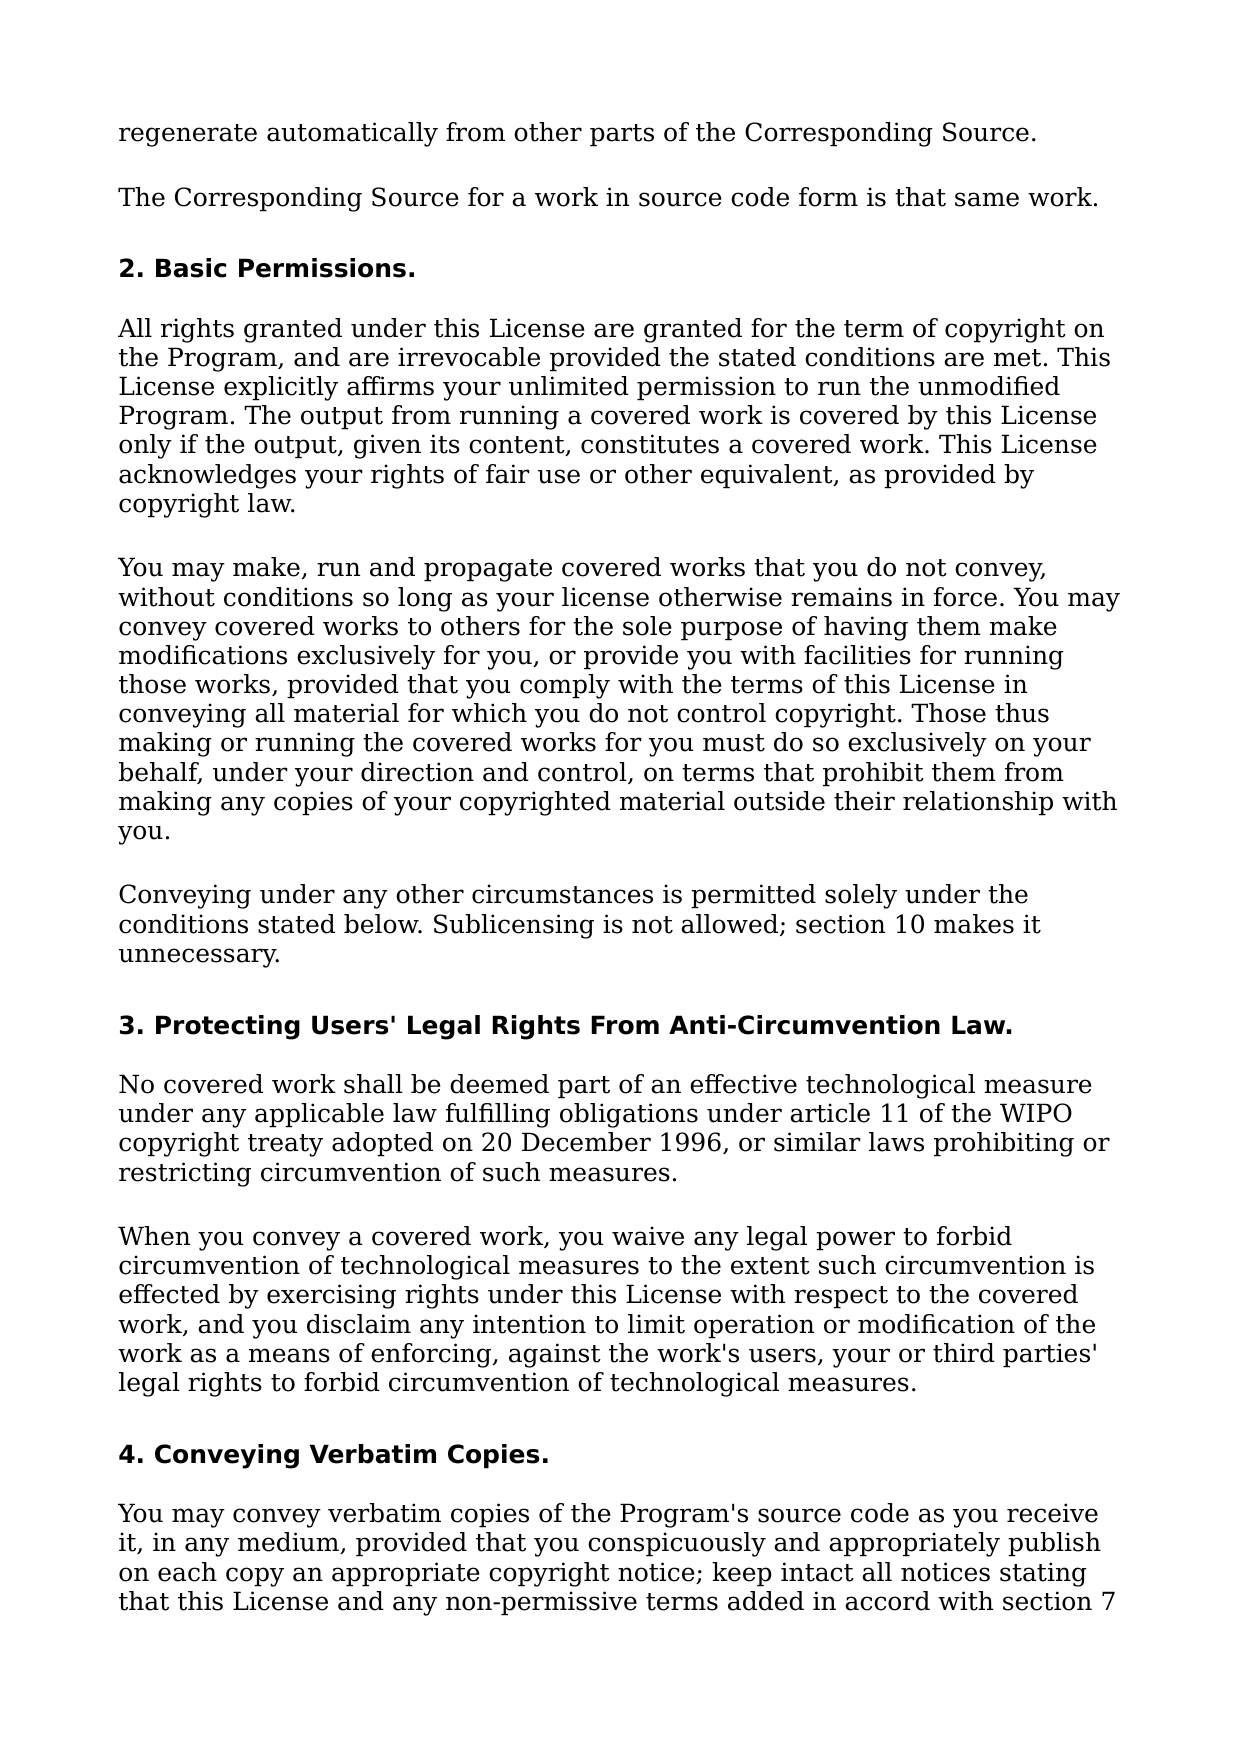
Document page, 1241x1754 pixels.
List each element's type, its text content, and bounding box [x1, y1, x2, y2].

text The Corresponding Source for a work in source code form is that same work. [118, 183, 1122, 212]
text You may make, run and propagate covered works that you do not convey, without conditions so long as your license otherwise remains in force. You may convey covered works to others for the sole purpose of having them make modifications exclusively for you, or provide you with facilities for running those works, provided that you comply with the terms of this License in conveying all material for which you do not control copyright. Those thus making or running the covered works for you must do so exclusively on your behalf, under your direction and control, on terms that prohibit them from making any copies of your copyrighted material outside their relationship with you. [118, 553, 1122, 845]
text regenerate automatically from other parts of the Corresponding Source. [118, 118, 1122, 147]
text When you convey a covered work, you waive any legal power to forbid circumvention of technological measures to the extent such circumvention is effected by exercising rights under this License with respect to the covered work, and you disclaim any intention to limit operation or modification of the work as a means of enforcing, against the work's users, your or third parties' legal rights to forbid circumvention of technological measures. [118, 1222, 1122, 1397]
text All rights granted under this License are granted for the term of copyright on the Program, and are irrevocable provided the stated conditions are met. This License explicitly affirms your unlimited permission to run the unmodified Program. The output from running a covered work is covered by this License only if the output, given its content, constitutes a covered work. This License acknowledges your rights of fair use or other equivalent, as provided by copyright law. [118, 314, 1122, 518]
text No covered work shall be deemed part of an effective technological measure under any applicable law fulfilling obligations under article 11 of the WIPO copyright treaty adopted on 20 December 1996, or similar laws prohibiting or restricting circumvention of such measures. [118, 1070, 1122, 1187]
text You may convey verbatim copies of the Program's source code as you receive it, in any medium, provided that you conspicuously and appropriately publish on each copy an appropriate copyright notice; keep intact all notices stating that this License and any non-permissive terms added in accord with section 7 [118, 1499, 1122, 1616]
text Conveying under any other circumstances is permitted solely under the conditions stated below. Sublicensing is not allowed; section 10 makes it unnecessary. [118, 881, 1122, 968]
subtitle 4. Conveying Verbatim Copies. [118, 1440, 1122, 1469]
subtitle 3. Protecting Users' Legal Rights From Anti-Circumvention Law. [118, 1011, 1122, 1040]
subtitle 2. Basic Permissions. [118, 254, 1122, 284]
